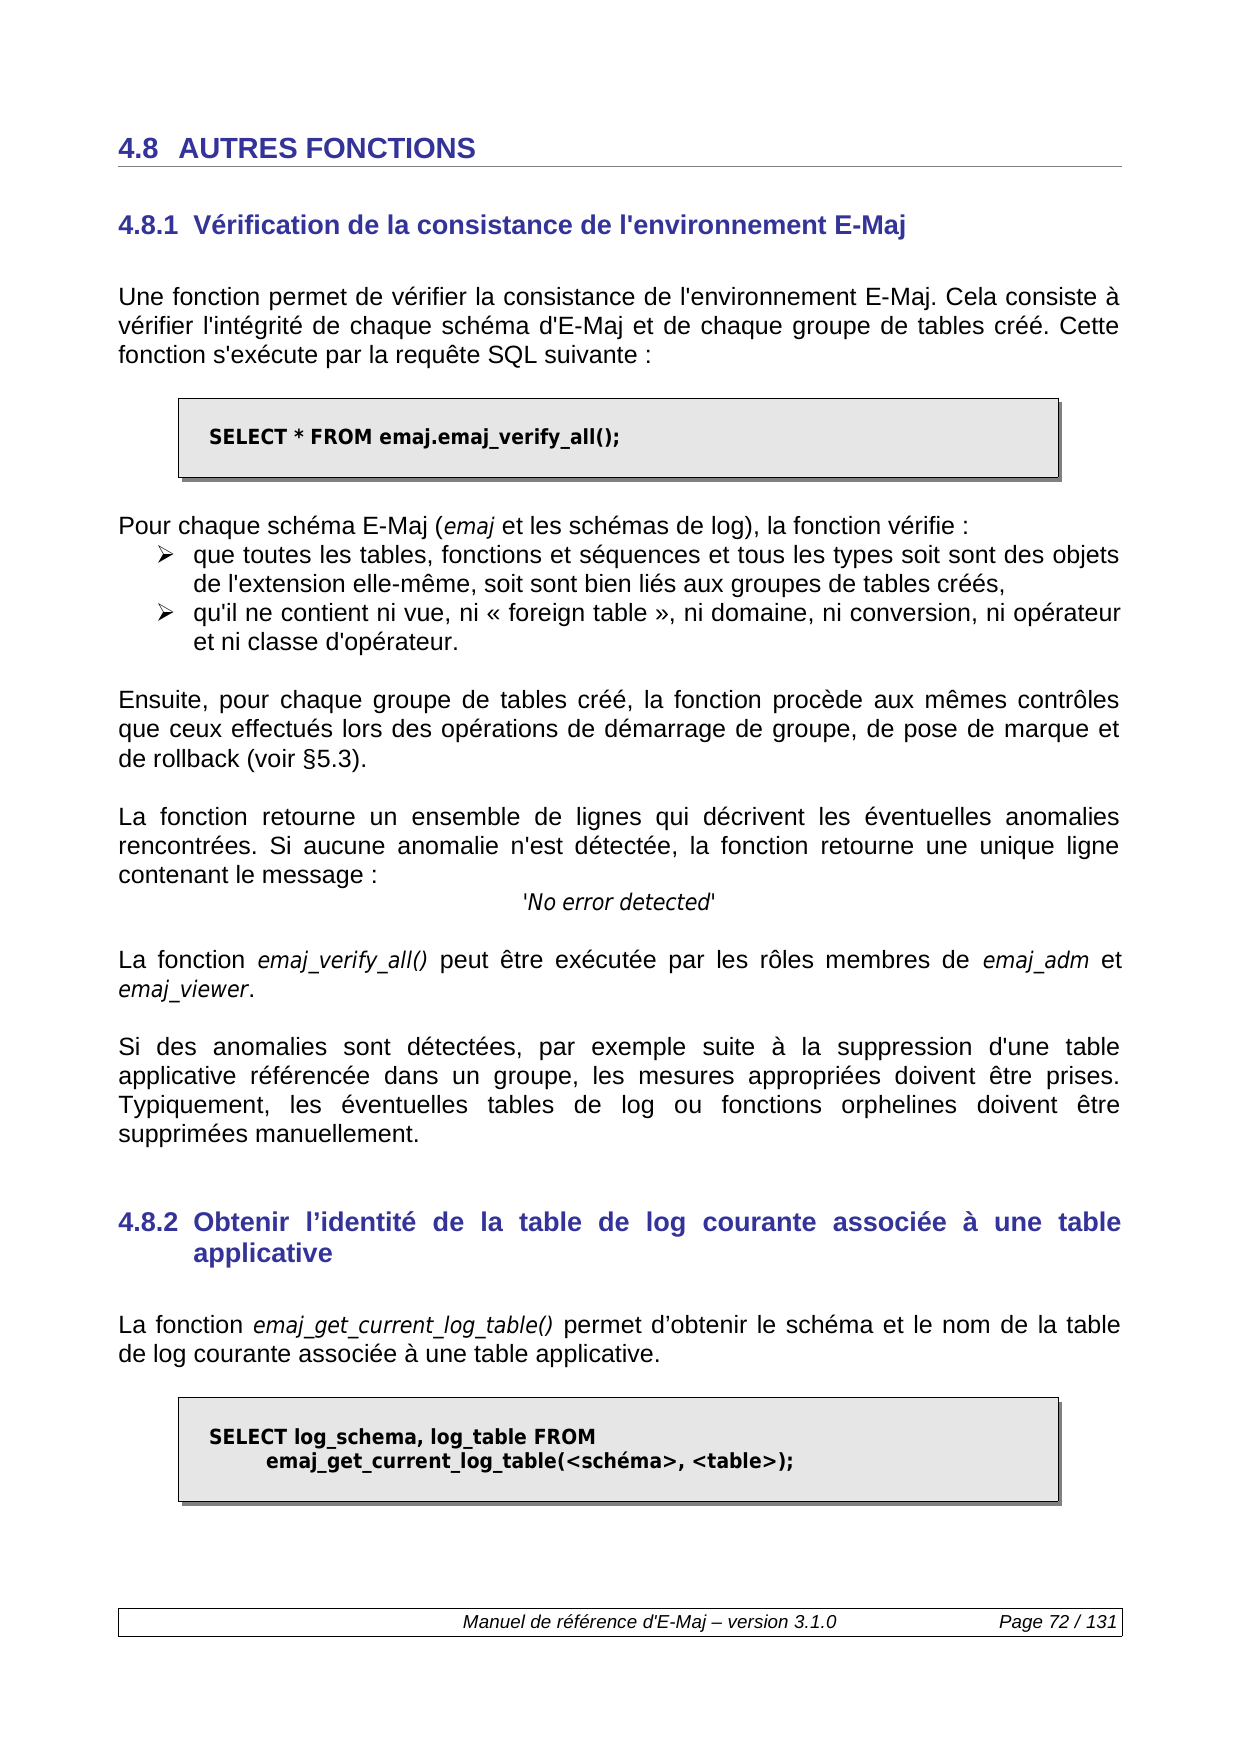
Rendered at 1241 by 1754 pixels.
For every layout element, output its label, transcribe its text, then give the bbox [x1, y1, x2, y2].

text La fonction emaj_verify_all() peut être exécutée par les rôles membres de emaj_adm et emaj_viewer. [118, 945, 1122, 1003]
text emaj_get_current_log_table(<schéma>, <table>); [179, 1446, 1058, 1471]
subtitle Obtenir l’identité de la table de log courante associée à une table applicative [118, 1206, 1122, 1268]
subtitle Autres fonctions [118, 131, 1122, 166]
subtitle Vérification de la consistance de l'environnement E-Maj [118, 209, 1122, 240]
text Ensuite, pour chaque groupe de tables créé, la fonction procède aux mêmes contrôles que ceux effectués lors des opérations de démarrage de groupe, de pose de marque et de rollback (voir §5.3). [118, 685, 1122, 772]
list que toutes les tables, fonctions et séquences et tous les types soit sont des objets de l'extension elle-même, soit sont bien liés aux groupes de tables créés, [156, 540, 1122, 598]
text Une fonction permet de vérifier la consistance de l'environnement E-Maj. Cela consiste à vérifier l'intégrité de chaque schéma d'E-Maj et de chaque groupe de tables créé. Cette fonction s'exécute par la requête SQL suivante : [118, 281, 1122, 369]
text La fonction retourne un ensemble de lignes qui décrivent les éventuelles anomalies rencontrées. Si aucune anomalie n'est détectée, la fonction retourne une unique ligne contenant le message : [118, 802, 1122, 889]
text 'No error detected' [118, 889, 1122, 916]
text SELECT log_schema, log_table FROM [179, 1422, 1058, 1446]
text Pour chaque schéma E-Maj (emaj et les schémas de log), la fonction vérifie : [118, 511, 1122, 540]
text La fonction emaj_get_current_log_table() permet d’obtenir le schéma et le nom de la table de log courante associée à une table applicative. [118, 1310, 1122, 1368]
text SELECT * FROM emaj.emaj_verify_all(); [179, 422, 1058, 447]
list qu'il ne contient ni vue, ni « foreign table », ni domaine, ni conversion, ni opérateur et ni classe d'opérateur. [156, 598, 1122, 656]
text Si des anomalies sont détectées, par exemple suite à la suppression d'une table applicative référencée dans un groupe, les mesures appropriées doivent être prises. Typiquement, les éventuelles tables de log ou fonctions orphelines doivent être supprimées manuellement. [118, 1032, 1122, 1148]
